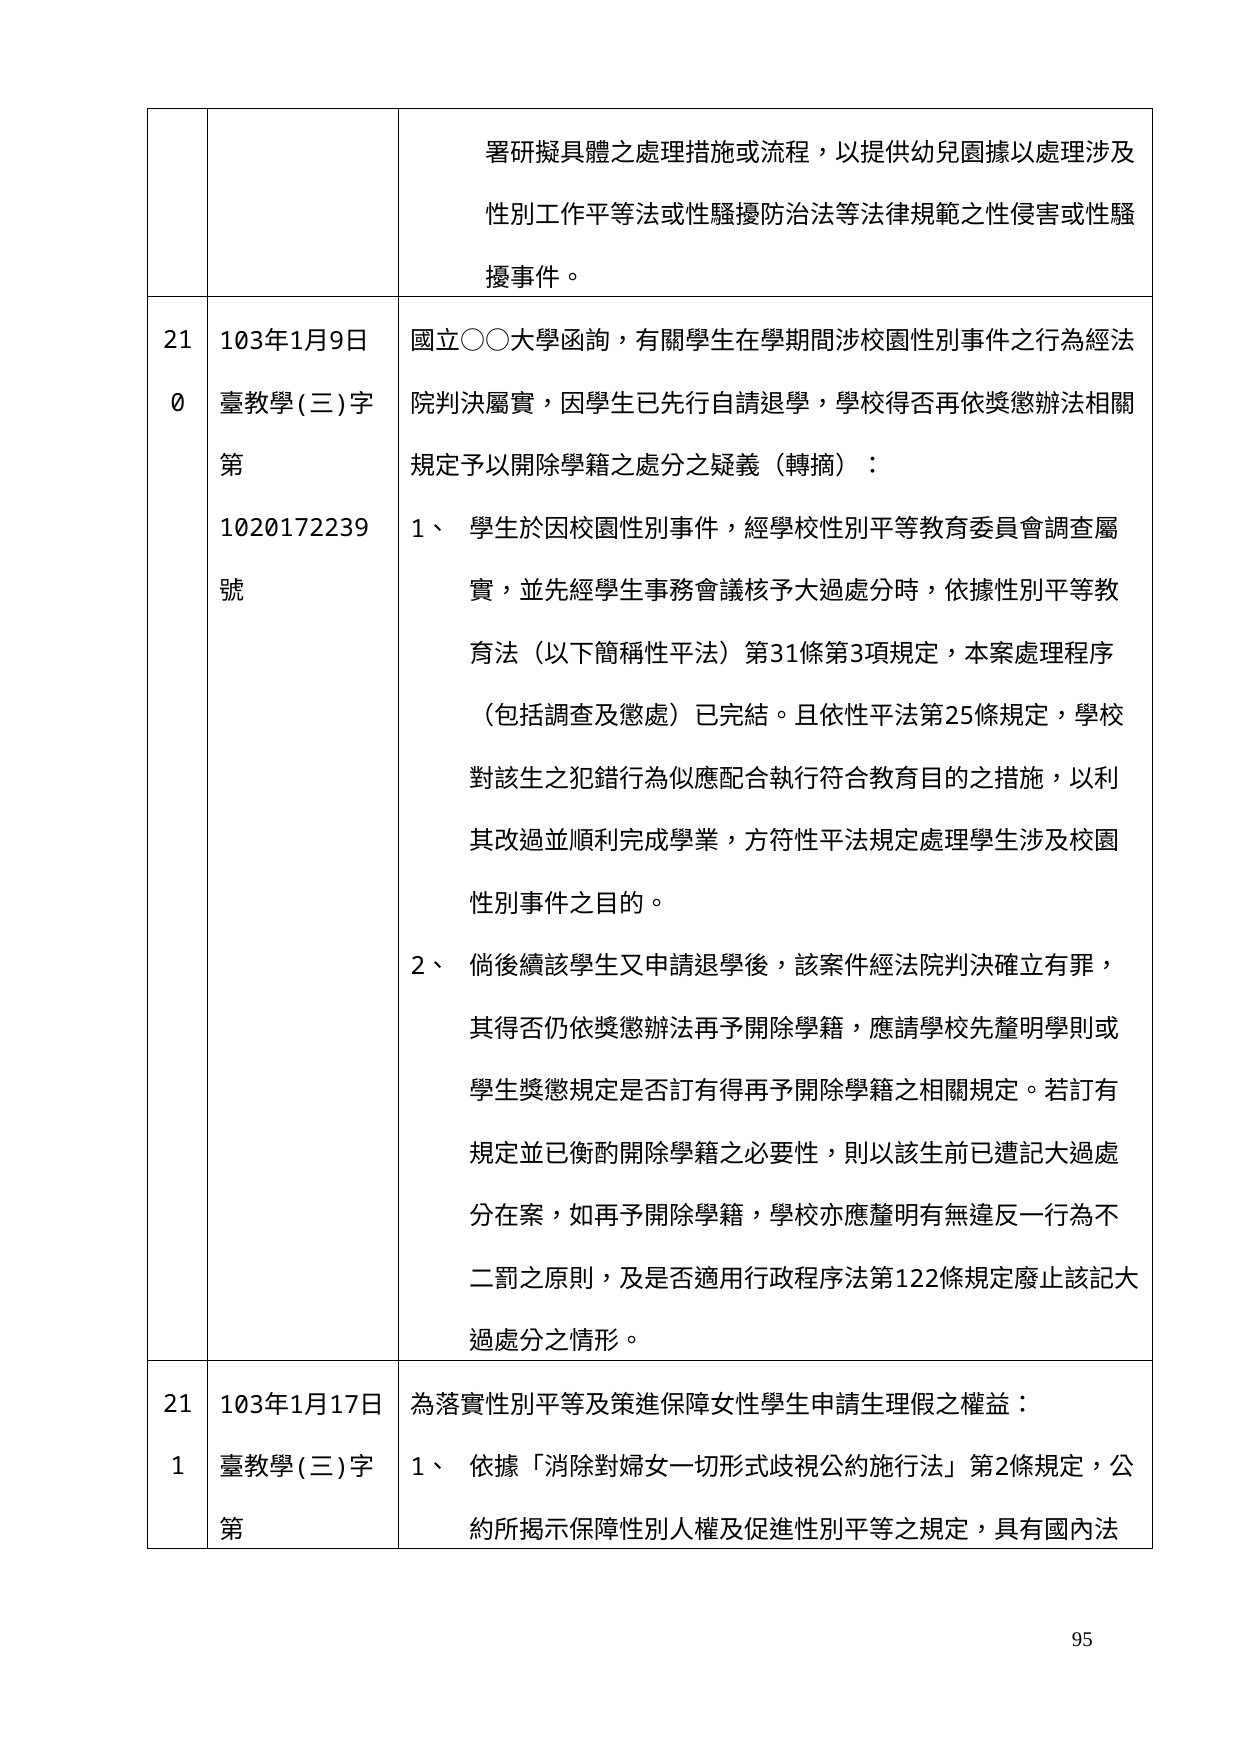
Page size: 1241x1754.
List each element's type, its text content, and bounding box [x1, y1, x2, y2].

table_cell 為落實性別平等及策進保障女性學生申請生理假之權益： 依據「消除對婦女一切形式歧視公約施行法」第2條規定，公約所揭示保障性別人權及促進性別平等之規定，具有國內法 [399, 1361, 1152, 1548]
table_cell 103年1月9日臺教學(三)字第1020172239號 [208, 297, 398, 1360]
table_cell 國立○○大學函詢，有關學生在學期間涉校園性別事件之行為經法院判決屬實，因學生已先行自請退學，學校得否再依獎懲辦法相關規定予以開除學籍之處分之疑義（轉摘）： 學生於因校園性別事件，經學校性別平等教育委員會調查屬實，並先經學生事務會議核予大過處分時，依據性別平等教育法（以下簡稱性平法）第31條第3項規定，本案處理程序（包括調查及懲處）已完結。且依性平法第25條規定，學校對該生之犯錯行為似應配合執行符合教育目的之措施，以利其改過並順利完成學業，方符性平法規定處理學生涉及校園性別事件之目的。 倘後續該學生又申請退學後，該案件經法院判決確立有罪，其得否仍依獎懲辦法再予開除學籍，應請學校先釐明學則或學生獎懲規定是否訂有得再予開除學籍之相關規定。若訂有規定並已衡酌開除學籍之必要性，則以該生前已遭記大過處分在案，如再予開除學籍，學校亦應釐明有無違反一行為不二罰之原則，及是否適用行政程序法第122條規定廢止該記大過處分之情形。 [399, 297, 1152, 1360]
table_cell 210 [148, 297, 207, 1360]
table_cell [208, 109, 398, 296]
table_cell 署研擬具體之處理措施或流程，以提供幼兒園據以處理涉及性別工作平等法或性騷擾防治法等法律規範之性侵害或性騷擾事件。 [399, 109, 1152, 296]
table_cell 103年1月17日臺教學(三)字第 [208, 1361, 398, 1548]
table_cell 211 [148, 1361, 207, 1548]
table_cell [148, 109, 207, 296]
